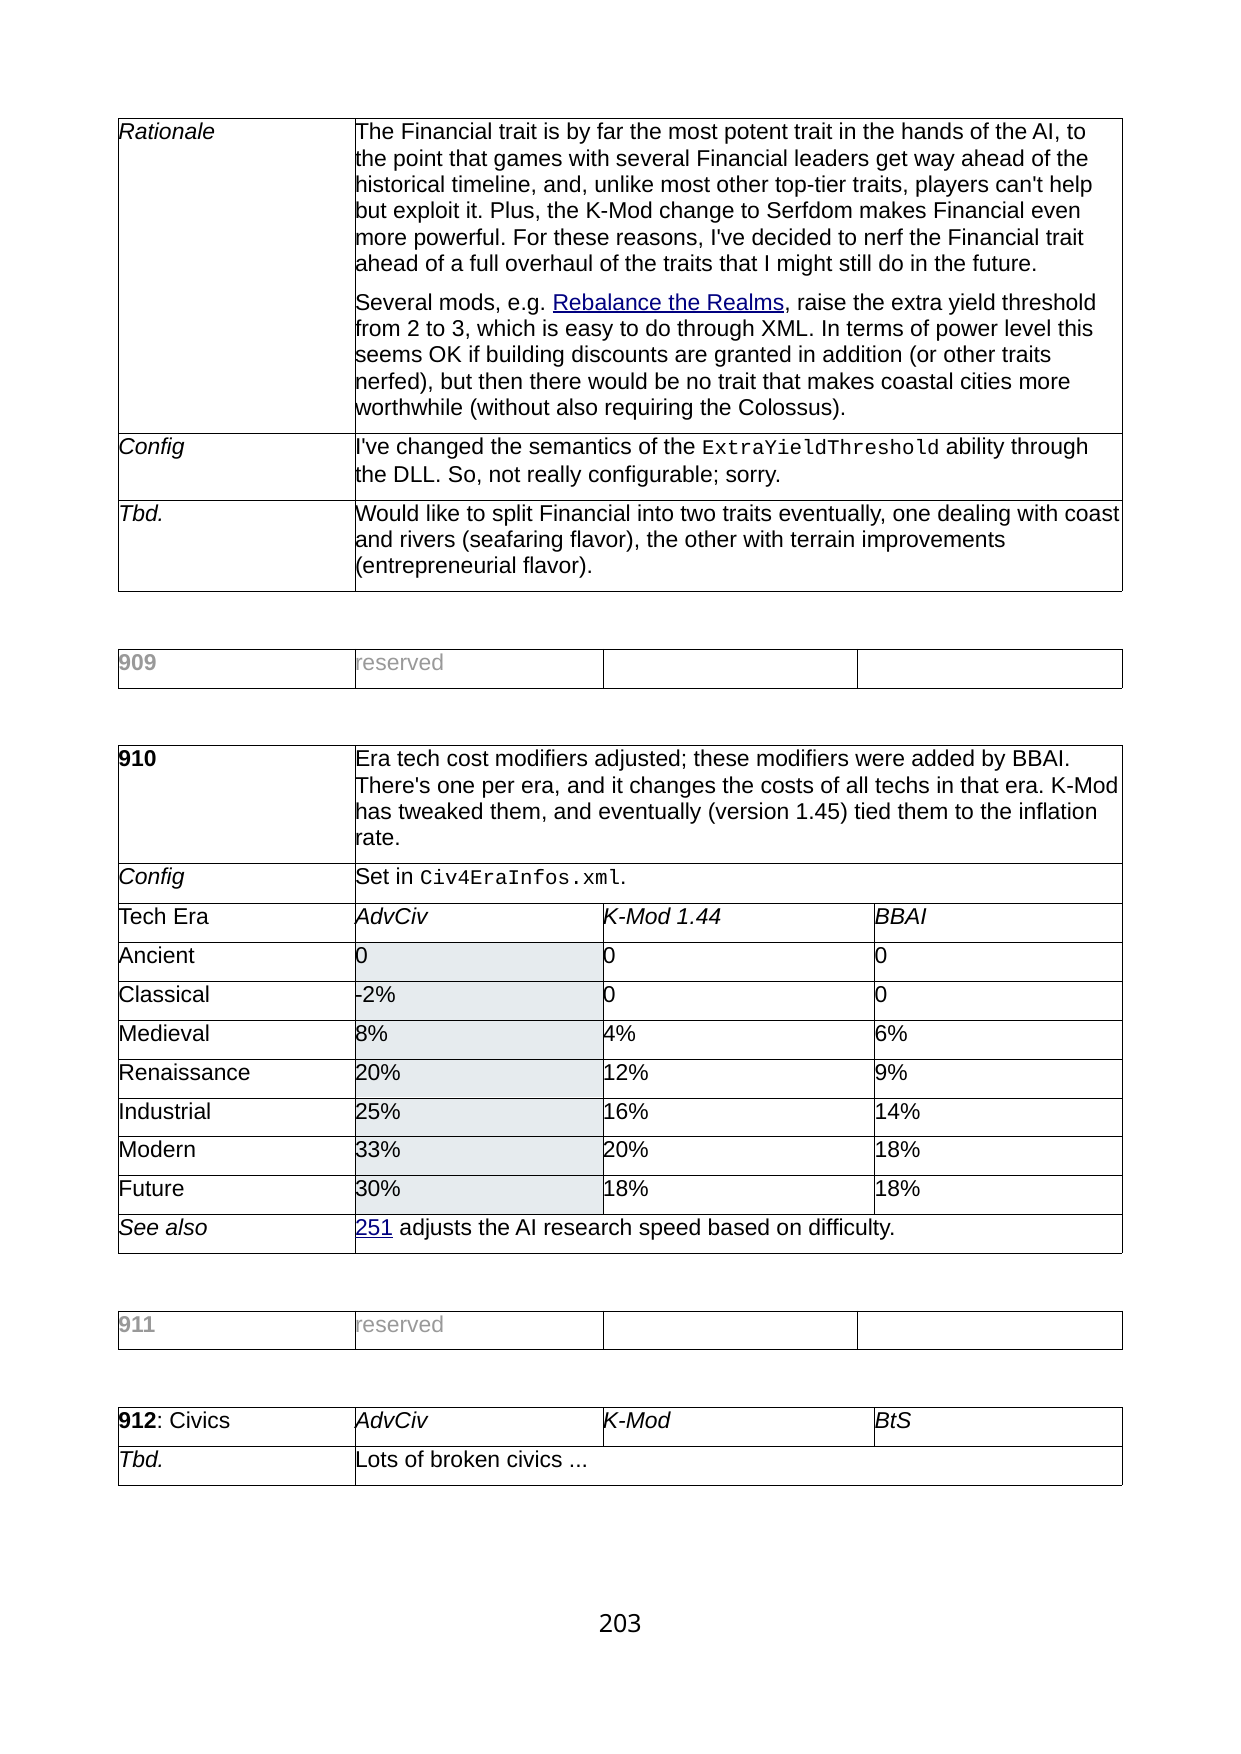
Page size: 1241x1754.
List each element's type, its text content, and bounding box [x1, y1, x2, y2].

table_cell Renaissance [119, 1060, 355, 1097]
table_header 909 [119, 650, 355, 687]
table_cell 0 [604, 943, 874, 981]
table_cell BBAI [875, 904, 1122, 942]
table_cell 16% [604, 1099, 874, 1136]
table_header 911 [119, 1312, 355, 1349]
table_cell Tech Era [119, 904, 355, 942]
table_cell Industrial [119, 1099, 355, 1136]
table_cell 4% [604, 1021, 874, 1059]
table_header [858, 650, 1122, 687]
table_cell 251 adjusts the AI research speed based on difficulty. [356, 1215, 1122, 1253]
table_cell K-Mod 1.44 [604, 904, 874, 942]
table_cell The Financial trait is by far the most potent trait in the hands of the AI, to the point that games with several Financial leaders get way ahead of the historical timeline, and, unlike most other top-tier traits, players can't help but exploit it. Plus, the K-Mod change to Serfdom makes Financial even more powerful. For these reasons, I've decided to nerf the Financial trait ahead of a full overhaul of the traits that I might still do in the future. Several mods, e.g. Rebalance the Realms, raise the extra yield threshold from 2 to 3, which is easy to do through XML. In terms of power level this seems OK if building discounts are granted in addition (or other traits nerfed), but then there would be no trait that makes coastal cities more worthwhile (without also requiring the Colossus). [356, 119, 1122, 433]
table_cell Would like to split Financial into two traits eventually, one dealing with coast and rivers (seafaring flavor), the other with terrain improvements (entrepreneurial flavor). [356, 501, 1122, 591]
table_cell 0 [604, 982, 874, 1020]
table_cell 0 [356, 943, 603, 981]
table_cell 33% [356, 1137, 603, 1175]
table_cell 20% [356, 1060, 603, 1097]
table_cell Rationale [119, 119, 355, 433]
table_cell Future [119, 1176, 355, 1214]
table_cell Tbd. [119, 1447, 355, 1485]
table_header 912: Civics [119, 1408, 355, 1446]
table_cell 25% [356, 1099, 603, 1136]
table_cell 8% [356, 1021, 603, 1059]
table_header [604, 650, 857, 687]
table_cell Ancient [119, 943, 355, 981]
table_cell 0 [875, 982, 1122, 1020]
table_header Era tech cost modifiers adjusted; these modifiers were added by BBAI. There's one per era, and it changes the costs of all techs in that era. K-Mod has tweaked them, and eventually (version 1.45) tied them to the inflation rate. [356, 746, 1122, 863]
table_header [604, 1312, 857, 1349]
table_cell 0 [875, 943, 1122, 981]
table_header BtS [875, 1408, 1122, 1446]
table_cell Modern [119, 1137, 355, 1175]
table_cell Config [119, 864, 355, 903]
table_cell 30% [356, 1176, 603, 1214]
table_cell Set in Civ4EraInfos.xml. [356, 864, 1122, 903]
table_cell Lots of broken civics ... [356, 1447, 1122, 1485]
table_cell 18% [875, 1176, 1122, 1214]
table_cell See also [119, 1215, 355, 1253]
table_header reserved [356, 1312, 603, 1349]
table_cell AdvCiv [356, 904, 603, 942]
table_header AdvCiv [356, 1408, 603, 1446]
table_header K-Mod [604, 1408, 874, 1446]
table_header reserved [356, 650, 603, 687]
table_cell -2% [356, 982, 603, 1020]
table_cell 12% [604, 1060, 874, 1097]
table_header [858, 1312, 1122, 1349]
table_cell 20% [604, 1137, 874, 1175]
table_cell 18% [604, 1176, 874, 1214]
table_header 910 [119, 746, 355, 863]
table_cell Medieval [119, 1021, 355, 1059]
table_cell 6% [875, 1021, 1122, 1059]
table_cell 14% [875, 1099, 1122, 1136]
table_cell Tbd. [119, 501, 355, 591]
table_cell 18% [875, 1137, 1122, 1175]
table_cell 9% [875, 1060, 1122, 1097]
table_cell I've changed the semantics of the ExtraYieldThreshold ability through the DLL. So, not really configurable; sorry. [356, 434, 1122, 499]
table_cell Classical [119, 982, 355, 1020]
table_cell Config [119, 434, 355, 499]
